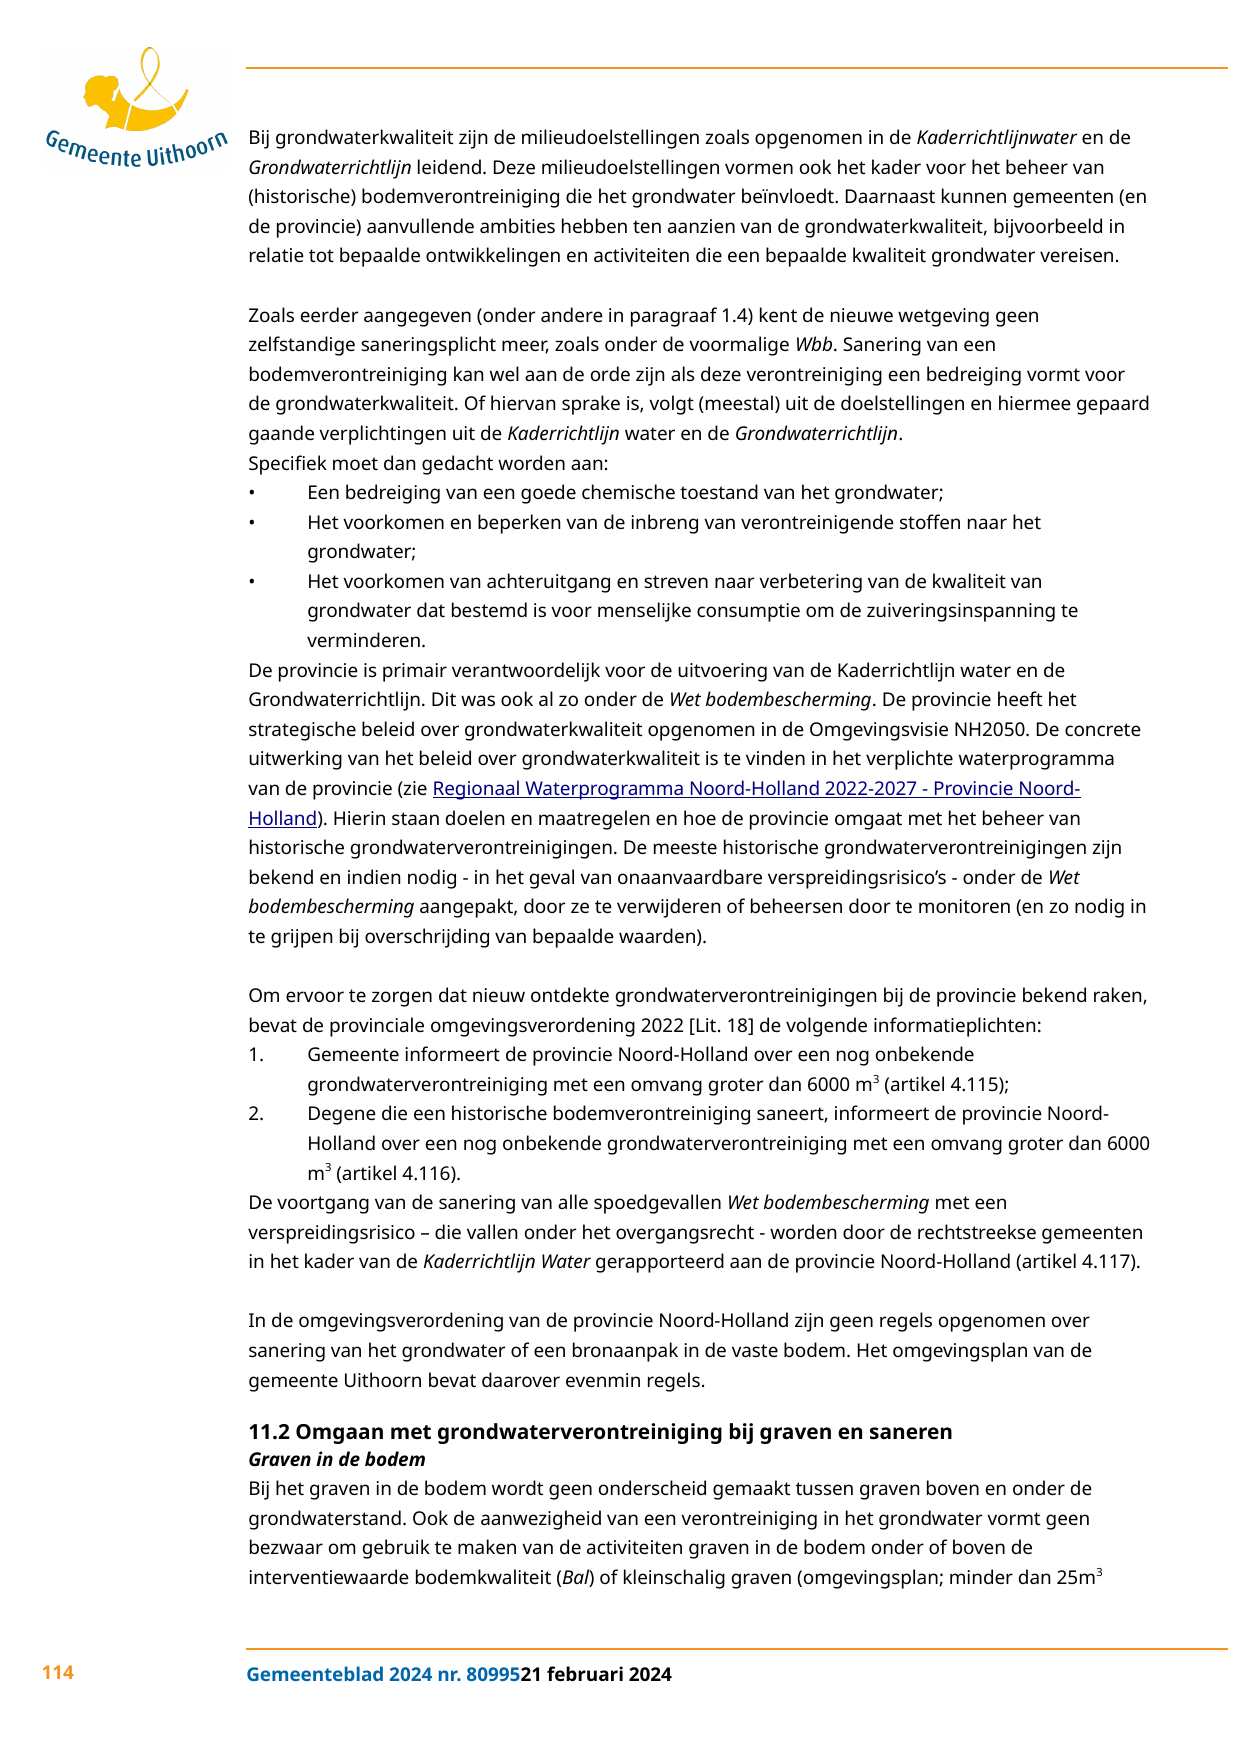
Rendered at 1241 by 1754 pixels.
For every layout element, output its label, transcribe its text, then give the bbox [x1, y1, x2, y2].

text Om ervoor te zorgen dat nieuw ontdekte grondwaterverontreinigingen bij de provincie bekend raken, bevat de provinciale omgevingsverordening 2022 [Lit. 18] de volgende informatieplichten: [248, 982, 1152, 1038]
text Bij grondwaterkwaliteit zijn de milieudoelstellingen zoals opgenomen in de Kaderrichtlijnwater en de Grondwaterrichtlijn leidend. Deze milieudoelstellingen vormen ook het kader voor het beheer van (historische) bodemverontreiniging die het grondwater beïnvloedt. Daarnaast kunnen gemeenten (en de provincie) aanvullende ambities hebben ten aanzien van de grondwaterkwaliteit, bijvoorbeeld in relatie tot bepaalde ontwikkelingen en activiteiten die een bepaalde kwaliteit grondwater vereisen. [248, 124, 1152, 268]
text De provincie is primair verantwoordelijk voor de uitvoering van de Kaderrichtlijn water en de Grondwaterrichtlijn. Dit was ook al zo onder de Wet bodembescherming. De provincie heeft het strategische beleid over grondwaterkwaliteit opgenomen in de Omgevingsvisie NH2050. De concrete uitwerking van het beleid over grondwaterkwaliteit is te vinden in het verplichte waterprogramma van de provincie (zie Regionaal Waterprogramma Noord-Holland 2022-2027 - Provincie Noord-Holland). Hierin staan doelen en maatregelen en hoe de provincie omgaat met het beheer van historische grondwaterverontreinigingen. De meeste historische grondwaterverontreinigingen zijn bekend en indien nodig - in het geval van onaanvaardbare verspreidingsrisico’s - onder de Wet bodembescherming aangepakt, door ze te verwijderen of beheersen door te monitoren (en zo nodig in te grijpen bij overschrijding van bepaalde waarden). [248, 657, 1152, 949]
picture [41, 47, 231, 172]
list Een bedreiging van een goede chemische toestand van het grondwater; [248, 479, 1152, 505]
list Het voorkomen van achteruitgang en streven naar verbetering van de kwaliteit van grondwater dat bestemd is voor menselijke consumptie om de zuiveringsinspanning te verminderen. [248, 568, 1152, 653]
text Specifiek moet dan gedacht worden aan: [248, 450, 1152, 476]
text Graven in de bodem [248, 1446, 1152, 1471]
text De voortgang van de sanering van alle spoedgevallen Wet bodembescherming met een verspreidingsrisico – die vallen onder het overgangsrecht - worden door de rechtstreekse gemeenten in het kader van de Kaderrichtlijn Water gerapporteerd aan de provincie Noord-Holland (artikel 4.117). [248, 1189, 1152, 1274]
text Bij het graven in de bodem wordt geen onderscheid gemaakt tussen graven boven en onder de grondwaterstand. Ook de aanwezigheid van een verontreiniging in het grondwater vormt geen bezwaar om gebruik te maken van de activiteiten graven in de bodem onder of boven de interventiewaarde bodemkwaliteit (Bal) of kleinschalig graven (omgevingsplan; minder dan 25m3 [248, 1475, 1152, 1590]
text In de omgevingsverordening van de provincie Noord-Holland zijn geen regels opgenomen over sanering van het grondwater of een bronaanpak in de vaste bodem. Het omgevingsplan van de gemeente Uithoorn bevat daarover evenmin regels. [248, 1308, 1152, 1393]
text Zoals eerder aangegeven (onder andere in paragraaf 1.4) kent de nieuwe wetgeving geen zelfstandige saneringsplicht meer, zoals onder de voormalige Wbb. Sanering van een bodemverontreiniging kan wel aan de orde zijn als deze verontreiniging een bedreiging vormt voor de grondwaterkwaliteit. Of hiervan sprake is, volgt (meestal) uit de doelstellingen en hiermee gepaard gaande verplichtingen uit de Kaderrichtlijn water en de Grondwaterrichtlijn. [248, 302, 1152, 446]
list Het voorkomen en beperken van de inbreng van verontreinigende stoffen naar het grondwater; [248, 509, 1152, 564]
text 11.2 Omgaan met grondwaterverontreiniging bij graven en saneren [248, 1417, 1152, 1446]
list Gemeente informeert de provincie Noord-Holland over een nog onbekende grondwaterverontreiniging met een omvang groter dan 6000 m3 (artikel 4.115); [248, 1041, 1152, 1097]
list Degene die een historische bodemverontreiniging saneert, informeert de provincie Noord-Holland over een nog onbekende grondwaterverontreiniging met een omvang groter dan 6000 m3 (artikel 4.116). [248, 1101, 1152, 1186]
